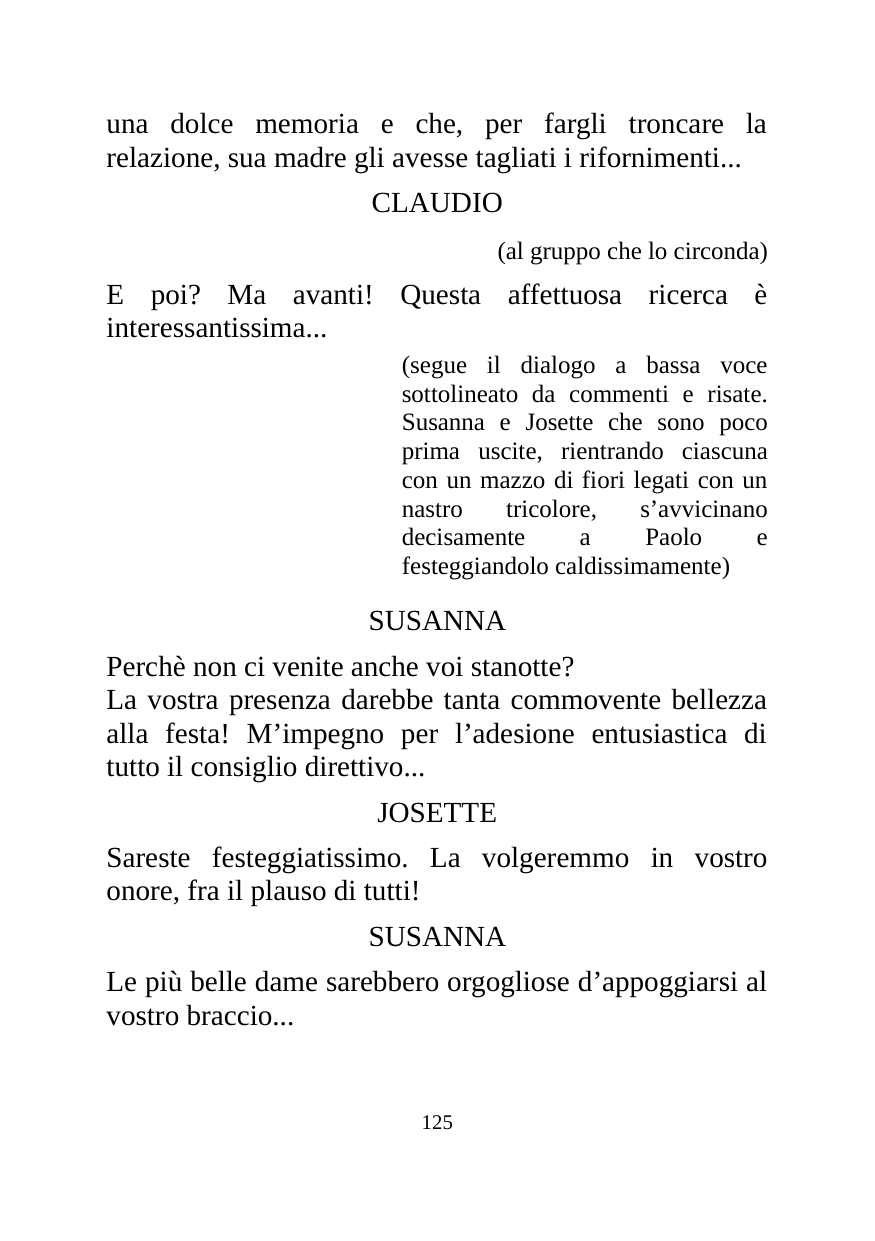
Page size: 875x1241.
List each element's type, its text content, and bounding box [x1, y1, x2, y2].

text Le più belle dame sarebbero orgogliose d’appoggiarsi al vostro braccio... [106, 964, 768, 1031]
text (segue il dialogo a bassa voce sottolineato da commenti e risate. Susanna e Josette che sono poco prima uscite, rientrando ciascuna con un mazzo di fiori legati con un nastro tricolore, s’avvicinano decisamente a Paolo e festeggiandolo caldissimamente) [402, 350, 768, 580]
text (al gruppo che lo circonda) [106, 236, 768, 265]
text JOSETTE [106, 795, 768, 828]
text E poi? Ma avanti! Questa affettuosa ricerca è interessantissima... [106, 277, 768, 344]
text Perchè non ci venite anche voi stanotte? [106, 649, 768, 682]
text una dolce memoria e che, per fargli troncare la relazione, sua madre gli avesse tagliati i rifornimenti... [106, 106, 768, 173]
text La vostra presenza darebbe tanta commovente bellezza alla festa! M’impegno per l’adesione entusiastica di tutto il consiglio direttivo... [106, 682, 768, 783]
text CLAUDIO [106, 185, 768, 219]
text Sareste festeggiatissimo. La volgeremmo in vostro onore, fra il plauso di tutti! [106, 840, 768, 907]
text SUSANNA [106, 919, 768, 952]
text SUSANNA [106, 603, 768, 637]
